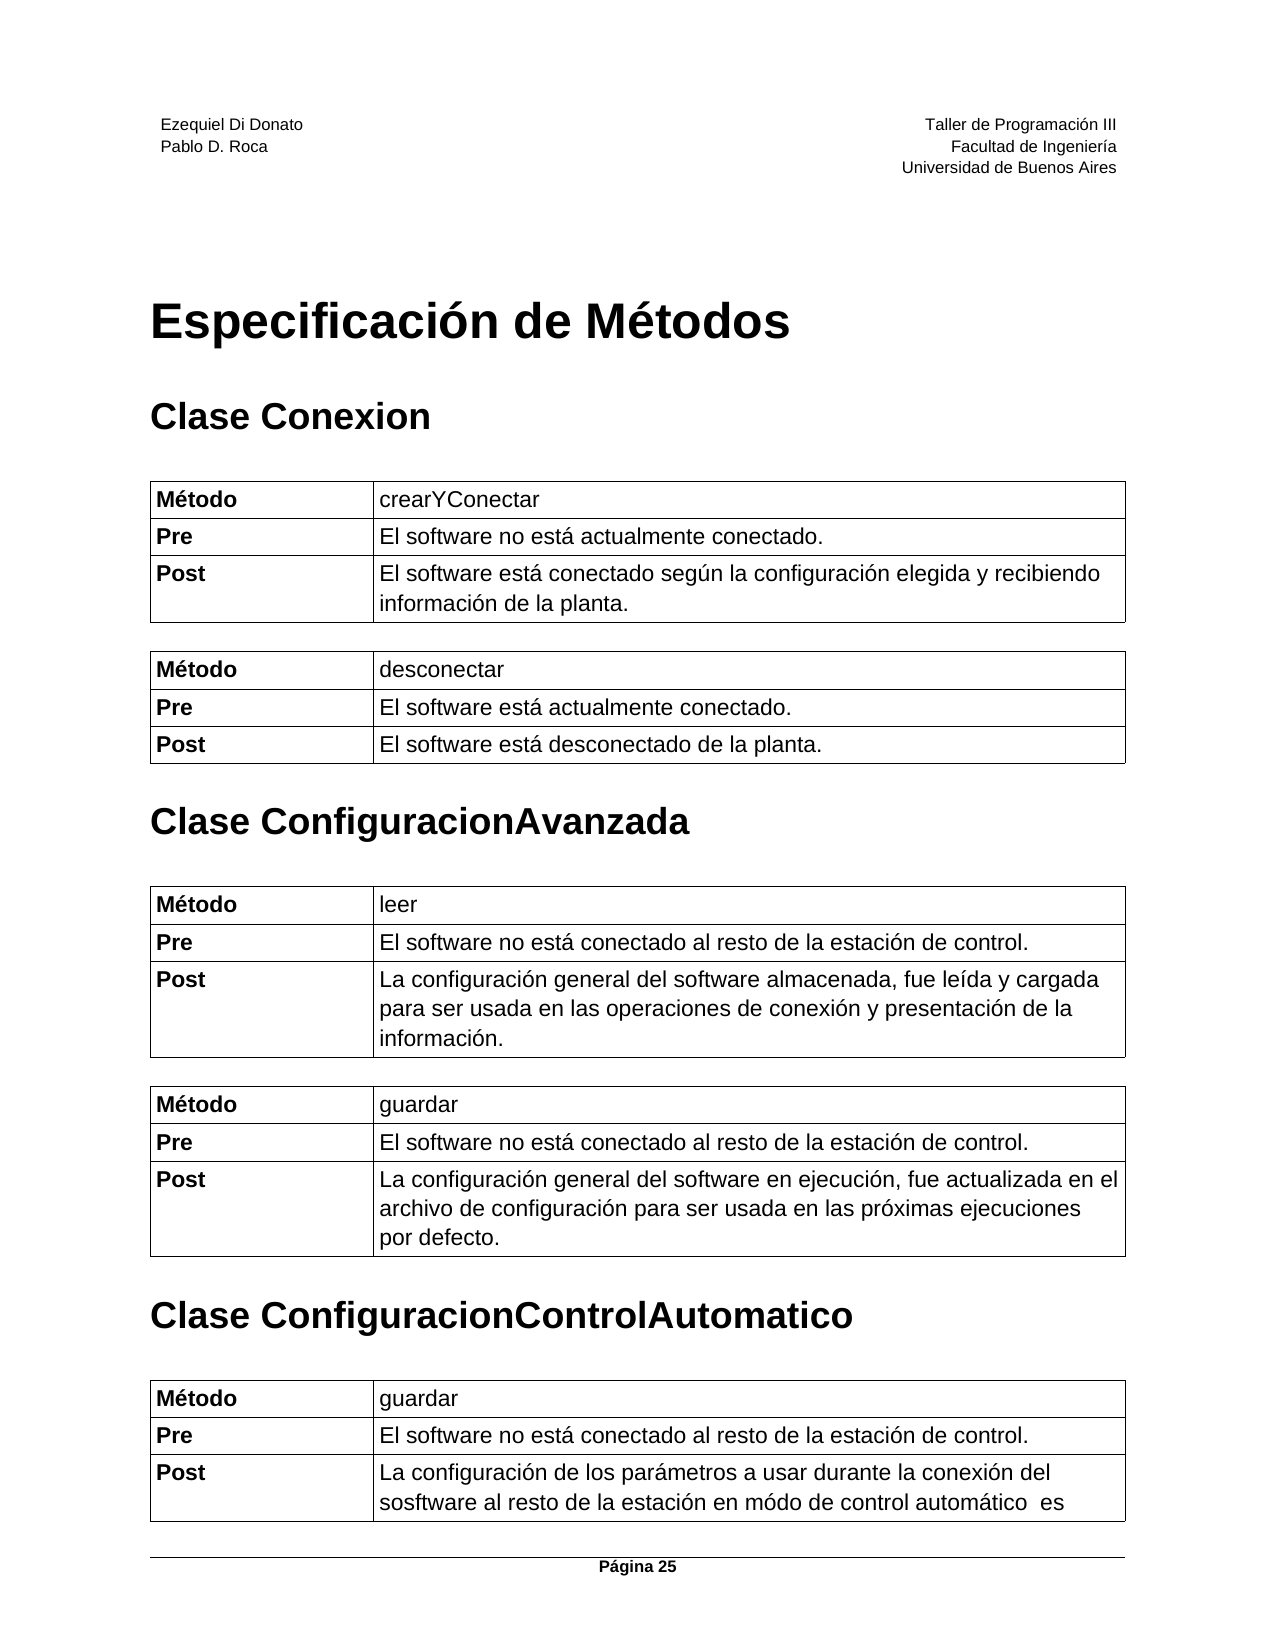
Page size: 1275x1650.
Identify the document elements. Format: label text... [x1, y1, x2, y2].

table_cell Pre [151, 925, 373, 961]
table_cell Post [151, 556, 373, 622]
table_cell Post [151, 1162, 373, 1256]
table_cell El software está actualmente conectado. [374, 690, 1125, 726]
table_header Método [151, 482, 373, 518]
subtitle Especificación de Métodos [150, 293, 1125, 349]
table_header Método [151, 1087, 373, 1123]
table_cell La configuración de los parámetros a usar durante la conexión del sosftware al resto de la estación en módo de control automático es [374, 1455, 1125, 1521]
table_cell La configuración general del software en ejecución, fue actualizada en el archivo de configuración para ser usada en las próximas ejecuciones por defecto. [374, 1162, 1125, 1256]
table_cell El software está conectado según la configuración elegida y recibiendo información de la planta. [374, 556, 1125, 622]
table_header Método [151, 887, 373, 923]
subtitle Clase ConfiguracionAvanzada [150, 801, 1125, 842]
table_cell El software no está conectado al resto de la estación de control. [374, 1418, 1125, 1454]
table_cell El software no está actualmente conectado. [374, 519, 1125, 555]
table_cell El software no está conectado al resto de la estación de control. [374, 925, 1125, 961]
table_header leer [374, 887, 1125, 923]
table_cell Pre [151, 1124, 373, 1161]
table_cell Post [151, 727, 373, 763]
table_header guardar [374, 1087, 1125, 1123]
table_cell Pre [151, 1418, 373, 1454]
subtitle Clase Conexion [150, 395, 1125, 437]
table_header Método [151, 1381, 373, 1417]
table_header Método [151, 652, 373, 688]
table_header desconectar [374, 652, 1125, 688]
table_cell Pre [151, 690, 373, 726]
table_header crearYConectar [374, 482, 1125, 518]
table_header guardar [374, 1381, 1125, 1417]
table_cell Pre [151, 519, 373, 555]
table_cell El software no está conectado al resto de la estación de control. [374, 1124, 1125, 1161]
table_cell Post [151, 962, 373, 1057]
table_cell La configuración general del software almacenada, fue leída y cargada para ser usada en las operaciones de conexión y presentación de la información. [374, 962, 1125, 1057]
subtitle Clase ConfiguracionControlAutomatico [150, 1294, 1125, 1336]
table_cell Post [151, 1455, 373, 1521]
table_cell El software está desconectado de la planta. [374, 727, 1125, 763]
